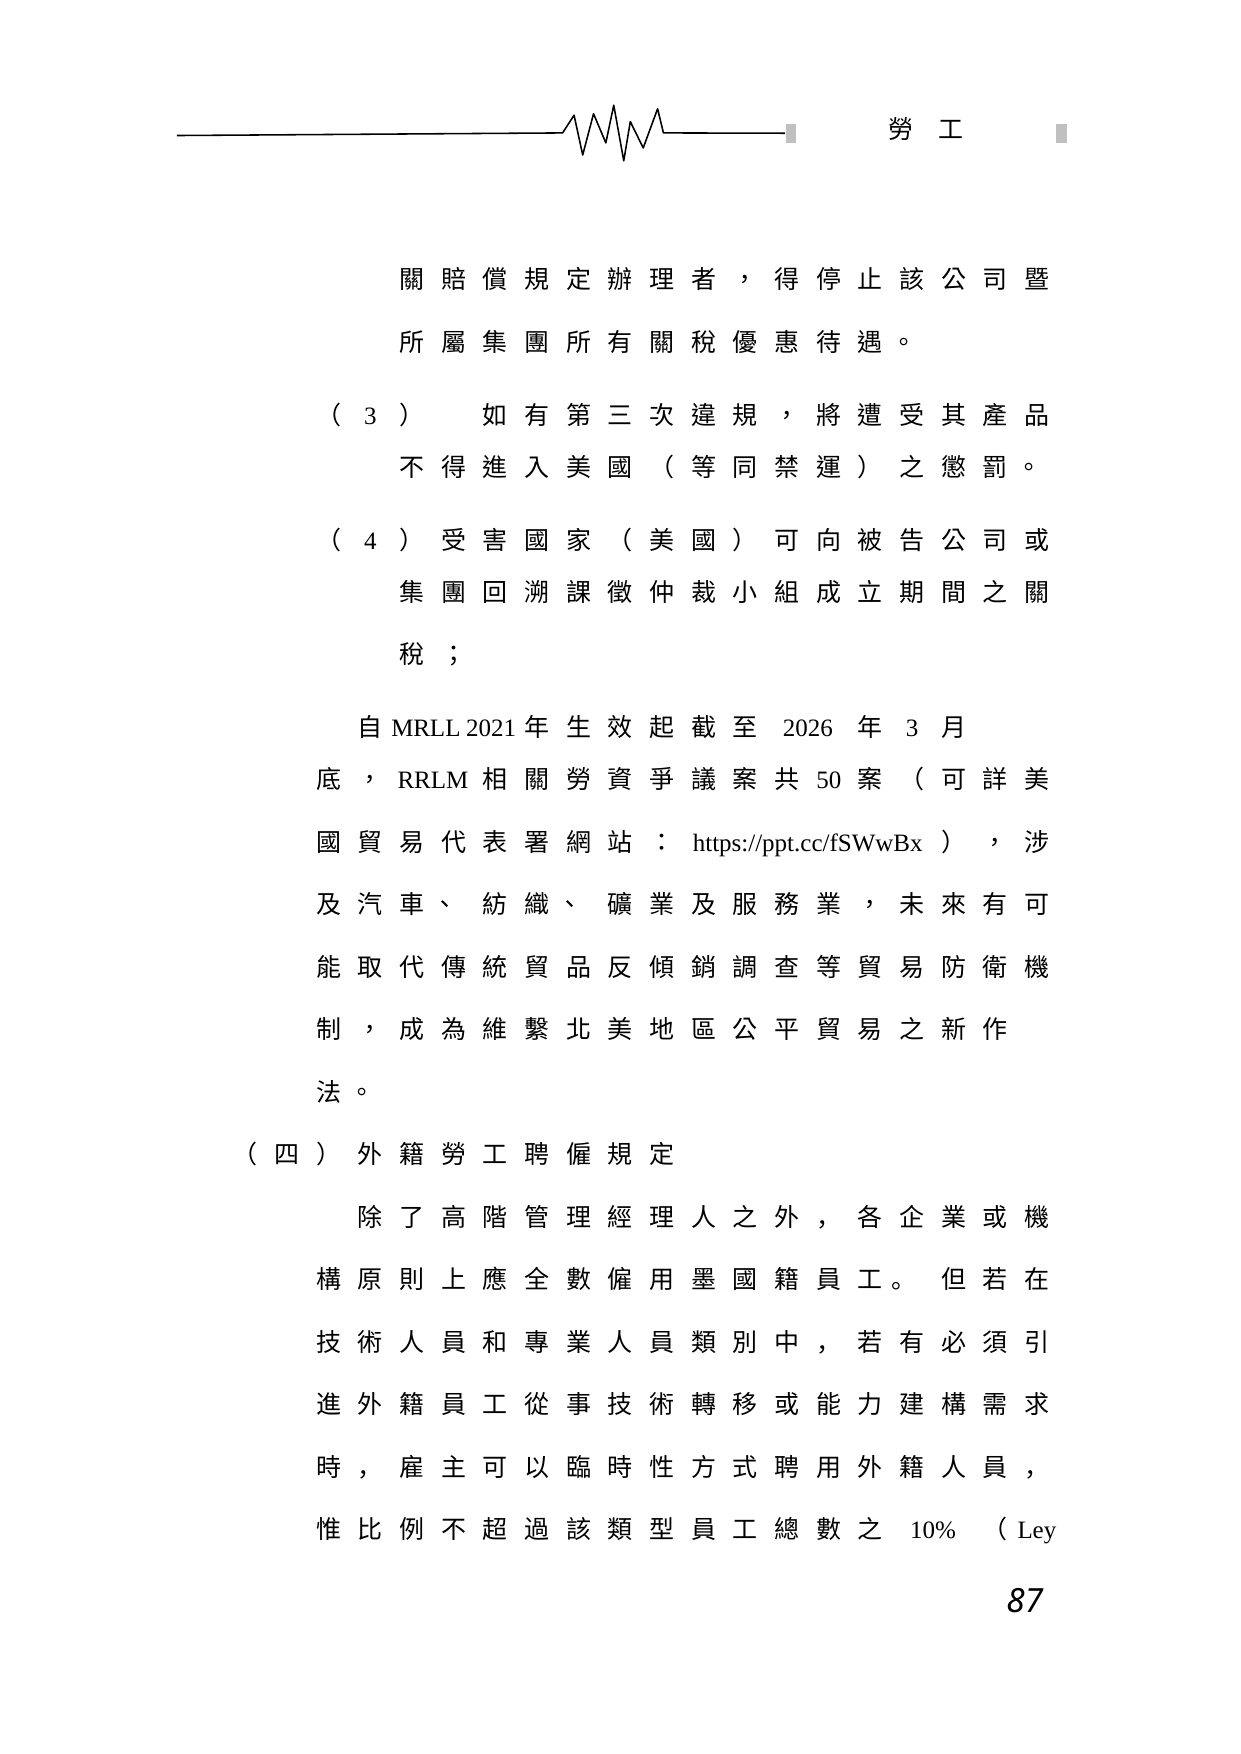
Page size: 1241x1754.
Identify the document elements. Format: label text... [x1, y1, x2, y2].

text （4）受害國家（美國）可向被告公司或集團回溯課徵仲裁小組成立期間之關稅； [306, 486, 1058, 674]
text 除了高階管理經理人之外，各企業或機構原則上應全數僱用墨國籍員工。但若在技術人員和專業人員類別中，若有必須引進外籍員工從事技術轉移或能力建構需求時，雇主可以臨時性方式聘用外籍人員，惟比例不超過該類型員工總數之10%（Ley [281, 1174, 1058, 1549]
text 關賠償規定辦理者，得停止該公司暨所屬集團所有關稅優惠待遇。 [306, 236, 1058, 361]
text （3） 如有第三次違規，將遭受其產品不得進入美國（等同禁運）之懲罰。 [306, 361, 1058, 486]
text 自MRLL 2021年生效起截至2026年3月底，RRLM相關勞資爭議案共50案（可詳美國貿易代表署網站：https://ppt.cc/fSWwBx），涉及汽車、紡織、礦業及服務業，未來有可能取代傳統貿品反傾銷調查等貿易防衛機制，成為維繫北美地區公平貿易之新作法。 [281, 674, 1058, 1111]
text （四）外籍勞工聘僱規定 [207, 1111, 1058, 1174]
